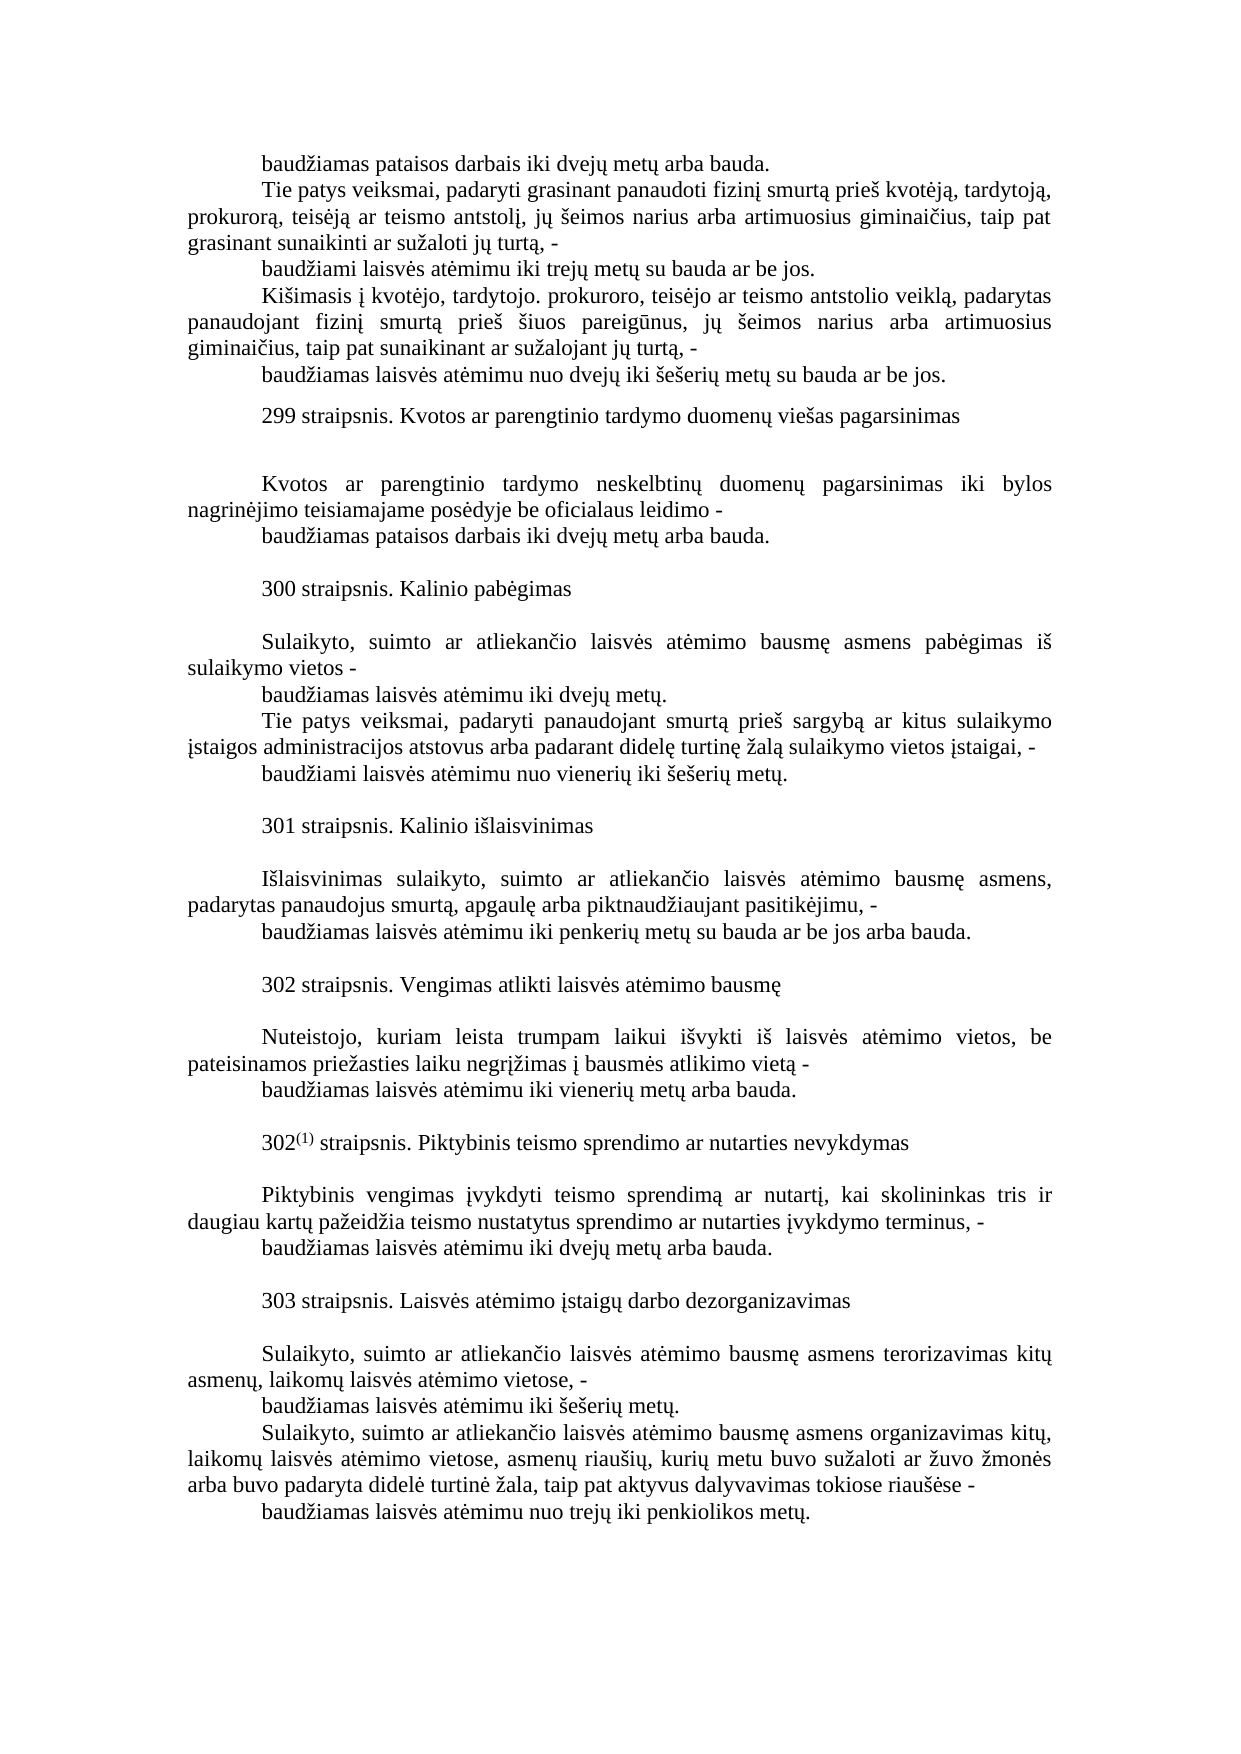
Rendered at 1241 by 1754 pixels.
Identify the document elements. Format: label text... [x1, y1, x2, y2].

text Tie patys veiksmai, padaryti panaudojant smurtą prieš sargybą ar kitus sulaikymo įstaigos administracijos atstovus arba padarant didelę turtinę žalą sulaikymo vietos įstaigai, - [187, 707, 1053, 760]
text Kišimasis į kvotėjo, tardytojo. prokuroro, teisėjo ar teismo antstolio veiklą, padarytas panaudojant fizinį smurtą prieš šiuos pareigūnus, jų šeimos narius arba artimuosius giminaičius, taip pat sunaikinant ar sužalojant jų turtą, - [187, 282, 1053, 361]
text Tie patys veiksmai, padaryti grasinant panaudoti fizinį smurtą prieš kvotėją, tardytoją, prokurorą, teisėją ar teismo antstolį, jų šeimos narius arba artimuosius giminaičius, taip pat grasinant sunaikinti ar sužaloti jų turtą, - [187, 176, 1053, 255]
text 301 straipsnis. Kalinio išlaisvinimas [216, 812, 1053, 839]
text Išlaisvinimas sulaikyto, suimto ar atliekančio laisvės atėmimo bausmę asmens, padarytas panaudojus smurtą, apgaulę arba piktnaudžiaujant pasitikėjimu, - [187, 865, 1053, 918]
text Sulaikyto, suimto ar atliekančio laisvės atėmimo bausmę asmens organizavimas kitų, laikomų laisvės atėmimo vietose, asmenų riaušių, kurių metu buvo sužaloti ar žuvo žmonės arba buvo padaryta didelė turtinė žala, taip pat aktyvus dalyvavimas tokiose riaušėse - [187, 1419, 1053, 1498]
text Piktybinis vengimas įvykdyti teismo sprendimą ar nutartį, kai skolininkas tris ir daugiau kartų pažeidžia teismo nustatytus sprendimo ar nutarties įvykdymo terminus, - [187, 1181, 1053, 1234]
text baudžiamas laisvės atėmimu iki vienerių metų arba bauda. [205, 1076, 1053, 1102]
text baudžiamas pataisos darbais iki dvejų metų arba bauda. [213, 523, 1053, 549]
text Sulaikyto, suimto ar atliekančio laisvės atėmimo bausmę asmens pabėgimas iš sulaikymo vietos - [187, 628, 1053, 681]
text 302 straipsnis. Vengimas atlikti laisvės atėmimo bausmę [205, 971, 1053, 997]
text baudžiamas laisvės atėmimu iki dvejų metų. [214, 681, 1053, 707]
text baudžiamas pataisos darbais iki dvejų metų arba bauda. [204, 150, 1053, 176]
text baudžiamas laisvės atėmimu iki penkerių metų su bauda ar be jos arba bauda. [187, 918, 1053, 944]
text 302(1) straipsnis. Piktybinis teismo sprendimo ar nutarties nevykdymas [261, 1129, 1053, 1155]
text baudžiamas laisvės atėmimu nuo dvejų iki šešerių metų su bauda ar be jos. [187, 361, 1053, 387]
text 303 straipsnis. Laisvės atėmimo įstaigų darbo dezorganizavimas [261, 1287, 1053, 1313]
text Nuteistojo, kuriam leista trumpam laikui išvykti iš laisvės atėmimo vietos, be pateisinamos priežasties laiku negrįžimas į bausmės atlikimo vietą - [187, 1023, 1053, 1076]
text Kvotos ar parengtinio tardymo neskelbtinų duomenų pagarsinimas iki bylos nagrinėjimo teisiamajame posėdyje be oficialaus leidimo - [187, 470, 1053, 523]
text baudžiami laisvės atėmimu nuo vienerių iki šešerių metų. [216, 760, 1053, 786]
text 299 straipsnis. Kvotos ar parengtinio tardymo duomenų viešas pagarsinimas [261, 402, 1053, 428]
text 300 straipsnis. Kalinio pabėgimas [213, 575, 1053, 602]
text Sulaikyto, suimto ar atliekančio laisvės atėmimo bausmę asmens terorizavimas kitų asmenų, laikomų laisvės atėmimo vietose, - [187, 1339, 1053, 1392]
text baudžiami laisvės atėmimu iki trejų metų su bauda ar be jos. [187, 255, 1053, 282]
text baudžiamas laisvės atėmimu nuo trejų iki penkiolikos metų. [206, 1498, 1053, 1524]
text baudžiamas laisvės atėmimu iki šešerių metų. [206, 1392, 1053, 1419]
text baudžiamas laisvės atėmimu iki dvejų metų arba bauda. [187, 1234, 1053, 1261]
